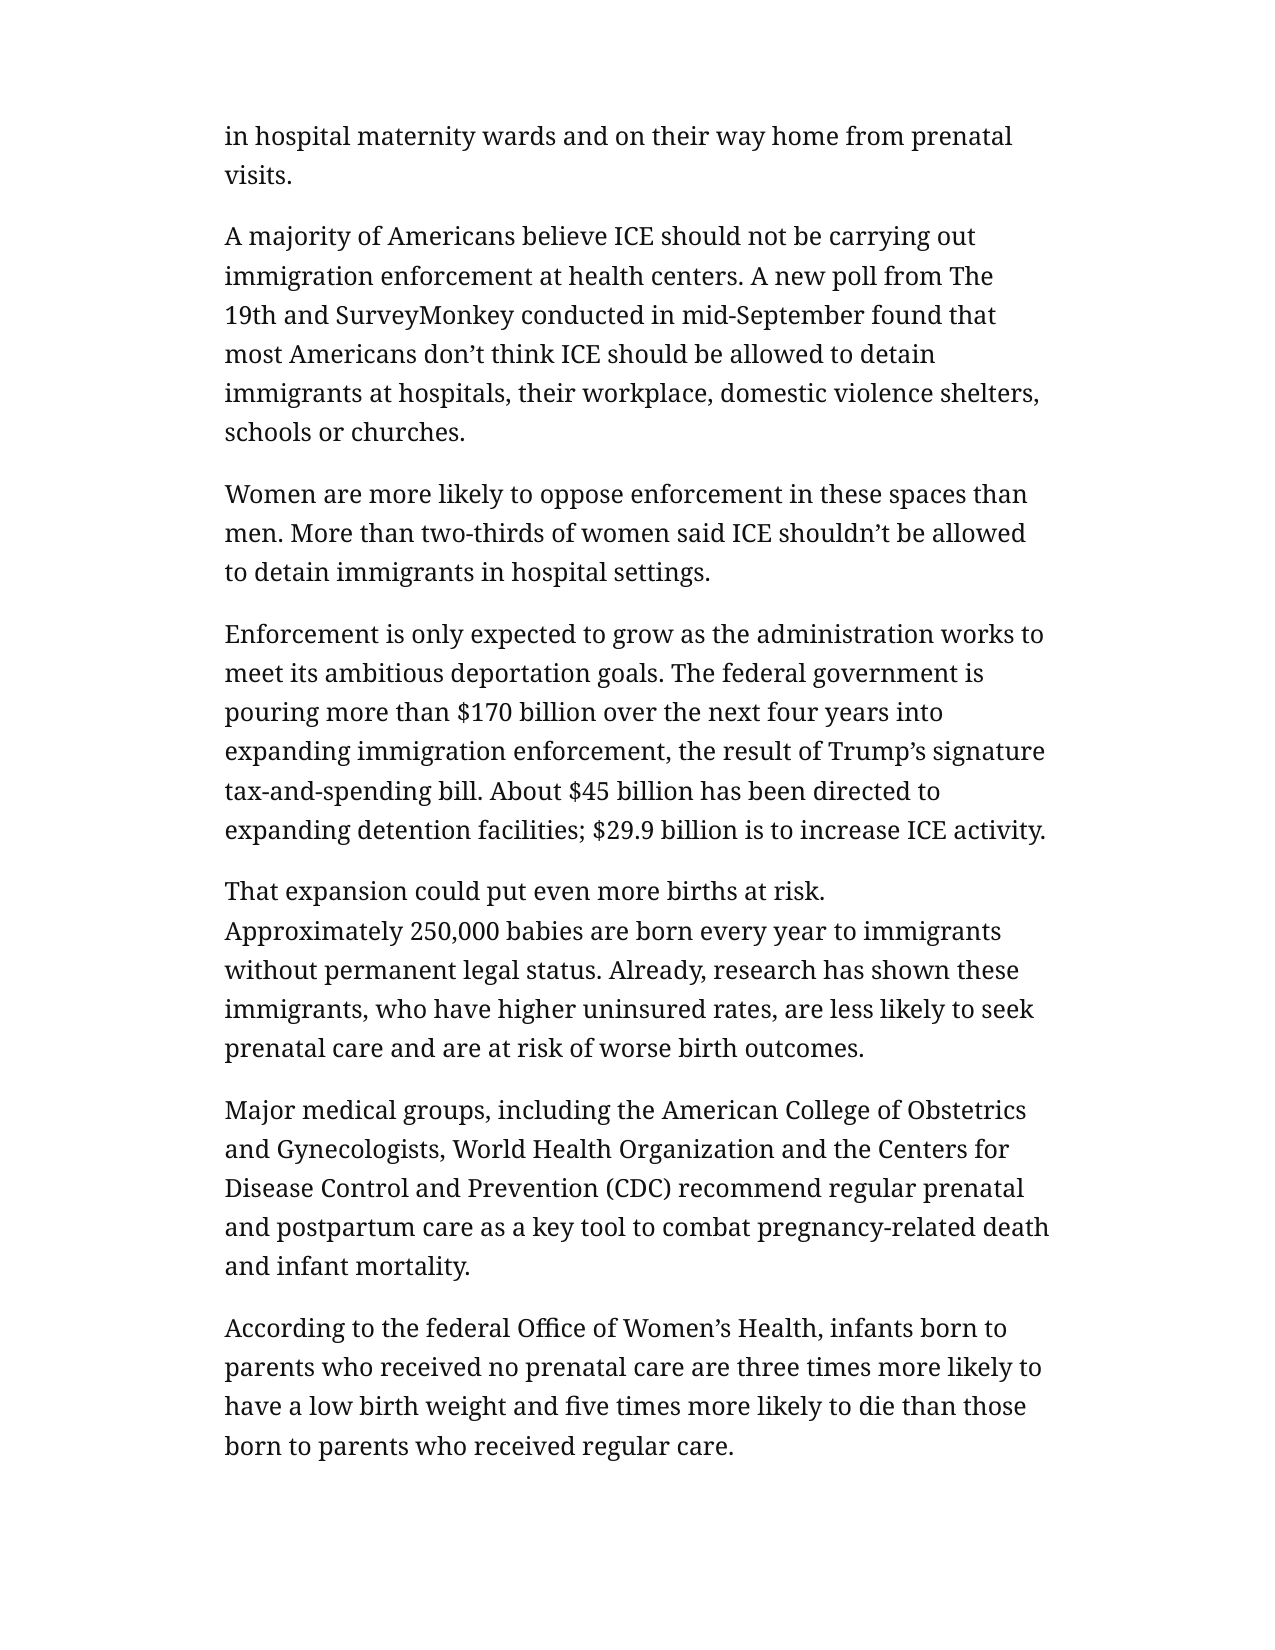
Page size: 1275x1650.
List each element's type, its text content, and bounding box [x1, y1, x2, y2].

text According to the federal Office of Women’s Health, infants born to parents who received no prenatal care are three times more likely to have a low birth weight and five times more likely to die than those born to parents who received regular care. [224, 1311, 1051, 1462]
text Women are more likely to oppose enforcement in these spaces than men. More than two-thirds of women said ICE shouldn’t be allowed to detain immigrants in hospital settings. [224, 476, 1051, 589]
text That expansion could put even more births at risk. Approximately 250,000 babies are born every year to immigrants without permanent legal status. Already, research has shown these immigrants, who have higher uninsured rates, are less likely to seek prenatal care and are at risk of worse birth outcomes. [224, 874, 1051, 1065]
text Major medical groups, including the American College of Obstetrics and Gynecologists, World Health Organization and the Centers for Disease Control and Prevention (CDC) recommend regular prenatal and postpartum care as a key tool to combat pregnancy-related death and infant mortality. [224, 1092, 1051, 1283]
text Enforcement is only expected to grow as the administration works to meet its ambitious deportation goals. The federal government is pouring more than $170 billion over the next four years into expanding immigration enforcement, the result of Trump’s signature tax-and-spending bill. About $45 billion has been directed to expanding detention facilities; $29.9 billion is to increase ICE activity. [224, 616, 1051, 846]
text in hospital maternity wards and on their way home from prenatal visits. [224, 118, 1051, 191]
text A majority of Americans believe ICE should not be carrying out immigration enforcement at health centers. A new poll from The 19th and SurveyMonkey conducted in mid-September found that most Americans don’t think ICE should be allowed to detain immigrants at hospitals, their workplace, domestic violence shelters, schools or churches. [224, 219, 1051, 449]
